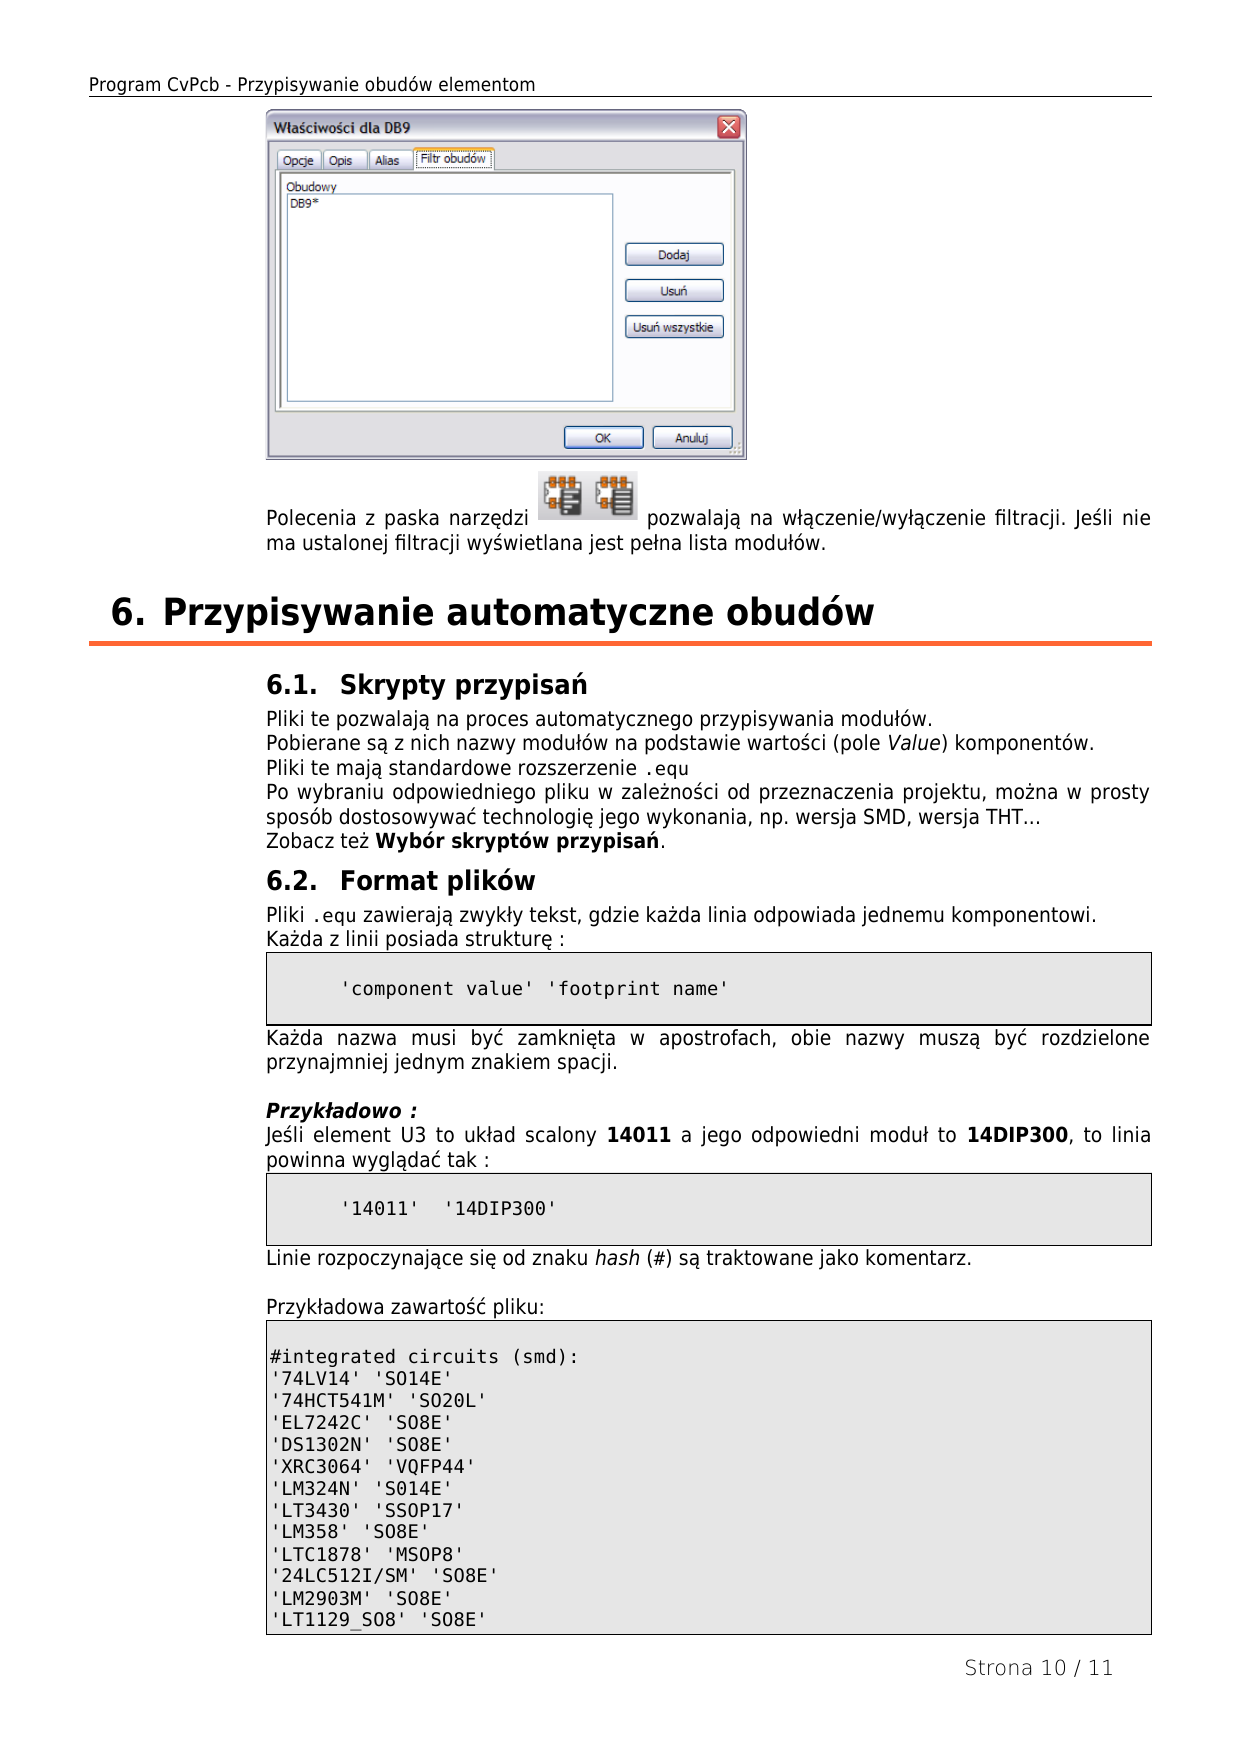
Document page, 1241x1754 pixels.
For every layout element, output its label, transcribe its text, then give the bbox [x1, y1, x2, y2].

text Przykładowa zawartość pliku: [266, 1295, 1152, 1320]
text Po wybraniu odpowiedniego pliku w zależności od przeznaczenia projektu, można w prosty sposób dostosowywać technologię jego wykonania, np. wersja SMD, wersja THT... [266, 780, 1152, 829]
picture [538, 471, 638, 520]
text Pliki te mają standardowe rozszerzenie .equ [266, 756, 1152, 780]
text '14011' '14DIP300' [267, 1194, 1151, 1216]
text '24LC512I/SM' 'SO8E' [267, 1561, 1151, 1583]
text Pobierane są z nich nazwy modułów na podstawie wartości (pole Value) komponentów. [266, 731, 1152, 756]
text #integrated circuits (smd): [267, 1342, 1151, 1364]
text Przykładowo : [266, 1099, 1152, 1123]
text '74LV14' 'SO14E' [267, 1364, 1151, 1386]
picture [265, 109, 747, 460]
text Pliki te pozwalają na proces automatycznego przypisywania modułów. [266, 707, 1152, 731]
text Pliki .equ zawierają zwykły tekst, gdzie każda linia odpowiada jednemu komponentowi. [266, 903, 1152, 927]
subtitle Format plików [266, 865, 1152, 897]
text Każda z linii posiada strukturę : [266, 927, 1152, 952]
text '74HCT541M' 'SO20L' [267, 1386, 1151, 1408]
text 'LM358' 'SO8E' [267, 1517, 1151, 1539]
text Zobacz też Wybór skryptów przypisań. [266, 829, 1152, 853]
text 'DS1302N' 'SO8E' [267, 1429, 1151, 1452]
text 'LTC1878' 'MSOP8' [267, 1539, 1151, 1561]
text 'component value' 'footprint name' [267, 974, 1151, 996]
text 'LT1129_SO8' 'SO8E' [267, 1605, 1151, 1634]
text 'LM324N' 'S014E' [267, 1473, 1151, 1496]
text Linie rozpoczynające się od znaku hash (#) są traktowane jako komentarz. [266, 1246, 1152, 1271]
text 'EL7242C' 'SO8E' [267, 1408, 1151, 1429]
text 'LM2903M' 'SO8E' [267, 1583, 1151, 1605]
text Polecenia z paska narzędzi pozwalają na włączenie/wyłączenie filtracji. Jeśli nie ma ustalonej filtracji wyświetlana jest pełna lista modułów. [266, 465, 1152, 555]
subtitle Przypisywanie automatyczne obudów [88, 585, 1152, 646]
text 'XRC3064' 'VQFP44' [267, 1452, 1151, 1473]
text Każda nazwa musi być zamknięta w apostrofach, obie nazwy muszą być rozdzielone przynajmniej jednym znakiem spacji. [266, 1026, 1152, 1074]
subtitle Skrypty przypisań [266, 669, 1152, 701]
text 'LT3430' 'SSOP17' [267, 1496, 1151, 1517]
text Jeśli element U3 to układ scalony 14011 a jego odpowiedni moduł to 14DIP300, to linia powinna wyglądać tak : [266, 1123, 1152, 1172]
